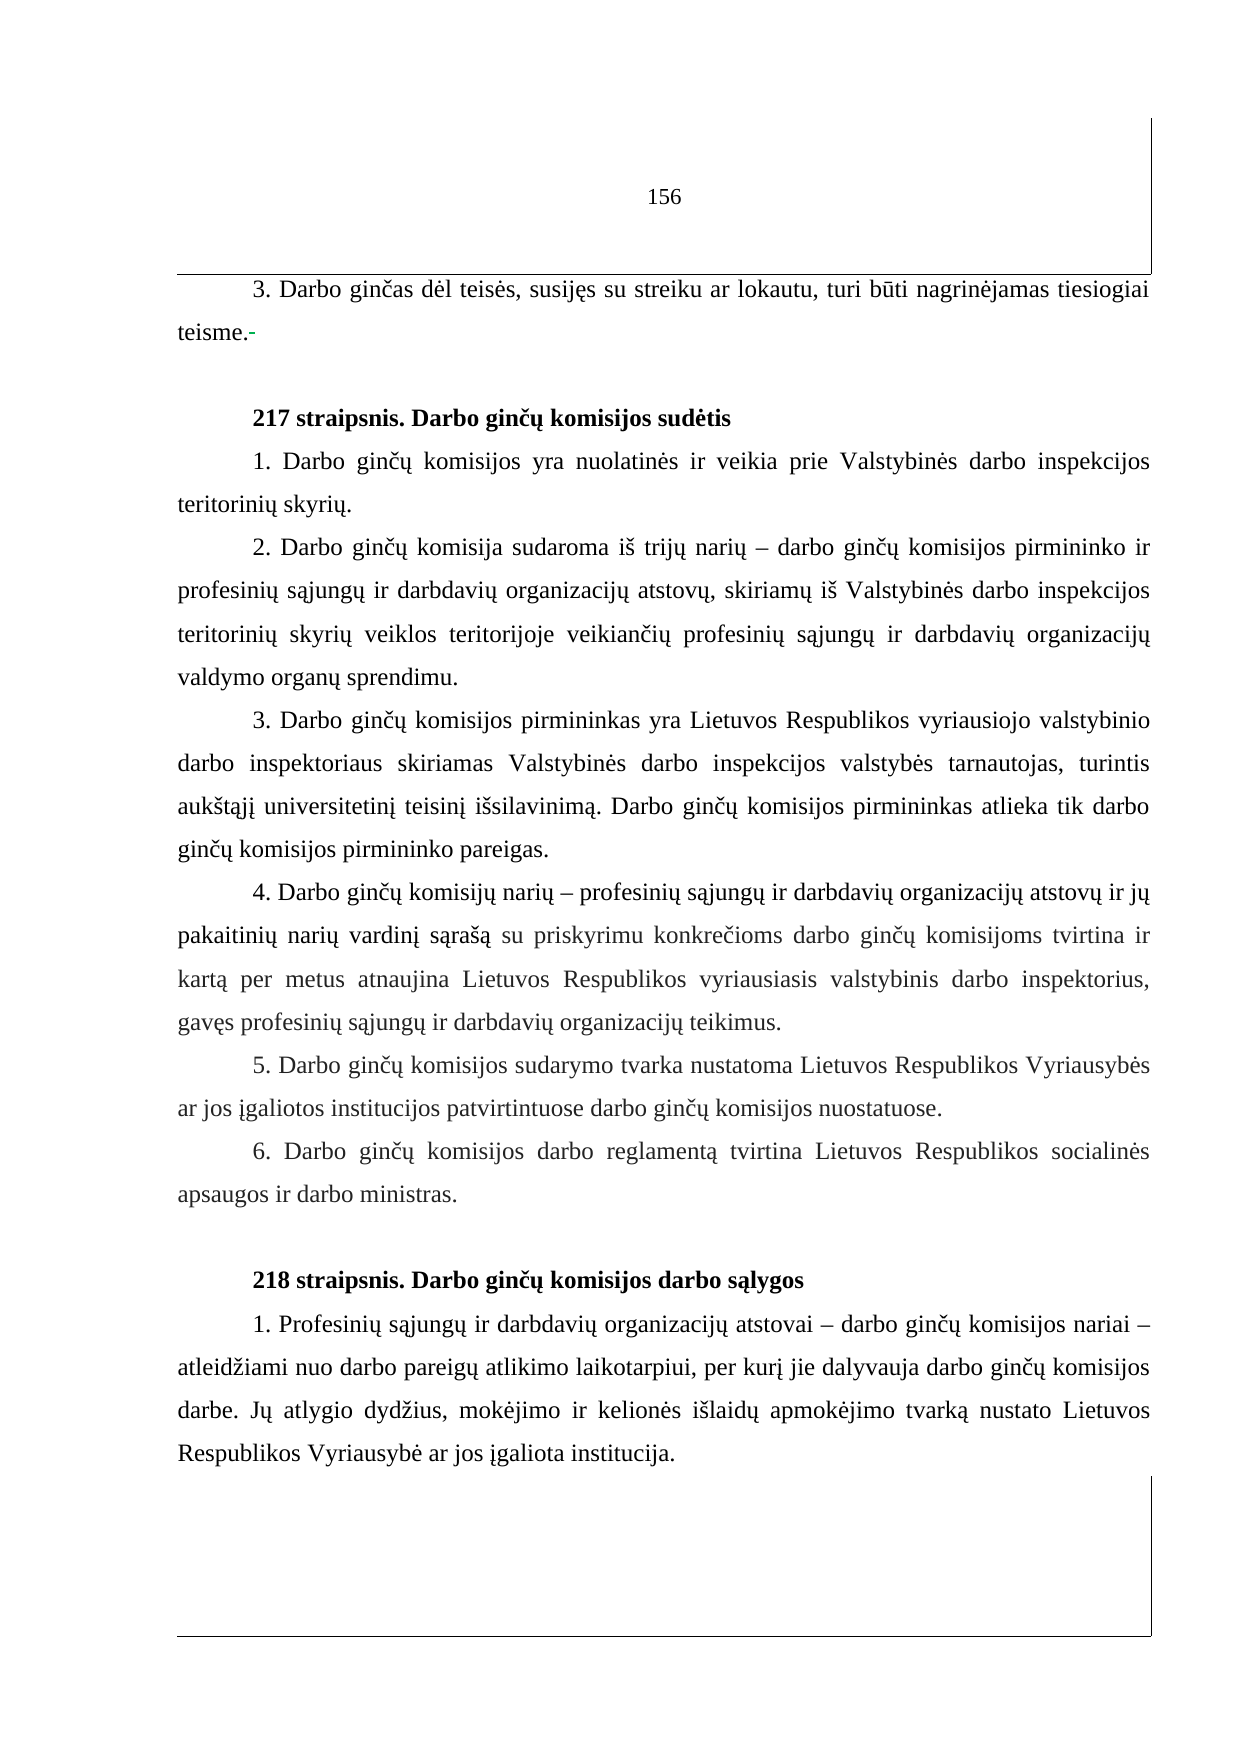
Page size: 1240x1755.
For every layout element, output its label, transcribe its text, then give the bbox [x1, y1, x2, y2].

text 3. Darbo ginčas dėl teisės, susijęs su streiku ar lokautu, turi būti nagrinėjamas tiesiogiai teisme. [177, 274, 1151, 346]
text 2. Darbo ginčų komisija sudaroma iš trijų narių – darbo ginčų komisijos pirmininko ir profesinių sąjungų ir darbdavių organizacijų atstovų, skiriamų iš Valstybinės darbo inspekcijos teritorinių skyrių veiklos teritorijoje veikiančių profesinių sąjungų ir darbdavių organizacijų valdymo organų sprendimu. [177, 532, 1151, 691]
text 5. Darbo ginčų komisijos sudarymo tvarka nustatoma Lietuvos Respublikos Vyriausybės ar jos įgaliotos institucijos patvirtintuose darbo ginčų komisijos nuostatuose. [177, 1050, 1151, 1122]
text 217 straipsnis. Darbo ginčų komisijos sudėtis [177, 403, 1151, 432]
text 6. Darbo ginčų komisijos darbo reglamentą tvirtina Lietuvos Respublikos socialinės apsaugos ir darbo ministras. [177, 1136, 1151, 1208]
text 3. Darbo ginčų komisijos pirmininkas yra Lietuvos Respublikos vyriausiojo valstybinio darbo inspektoriaus skiriamas Valstybinės darbo inspekcijos valstybės tarnautojas, turintis aukštąjį universitetinį teisinį išsilavinimą. Darbo ginčų komisijos pirmininkas atlieka tik darbo ginčų komisijos pirmininko pareigas. [177, 705, 1151, 863]
text 1. Darbo ginčų komisijos yra nuolatinės ir veikia prie Valstybinės darbo inspekcijos teritorinių skyrių. [177, 446, 1151, 518]
text 4. Darbo ginčų komisijų narių – profesinių sąjungų ir darbdavių organizacijų atstovų ir jų pakaitinių narių vardinį sąrašą su priskyrimu konkrečioms darbo ginčų komisijoms tvirtina ir kartą per metus atnaujina Lietuvos Respublikos vyriausiasis valstybinis darbo inspektorius, gavęs profesinių sąjungų ir darbdavių organizacijų teikimus. [177, 877, 1151, 1036]
text 1. Profesinių sąjungų ir darbdavių organizacijų atstovai – darbo ginčų komisijos nariai – atleidžiami nuo darbo pareigų atlikimo laikotarpiui, per kurį jie dalyvauja darbo ginčų komisijos darbe. Jų atlygio dydžius, mokėjimo ir kelionės išlaidų apmokėjimo tvarką nustato Lietuvos Respublikos Vyriausybė ar jos įgaliota institucija. [177, 1309, 1151, 1467]
text 218 straipsnis. Darbo ginčų komisijos darbo sąlygos [177, 1266, 1151, 1294]
